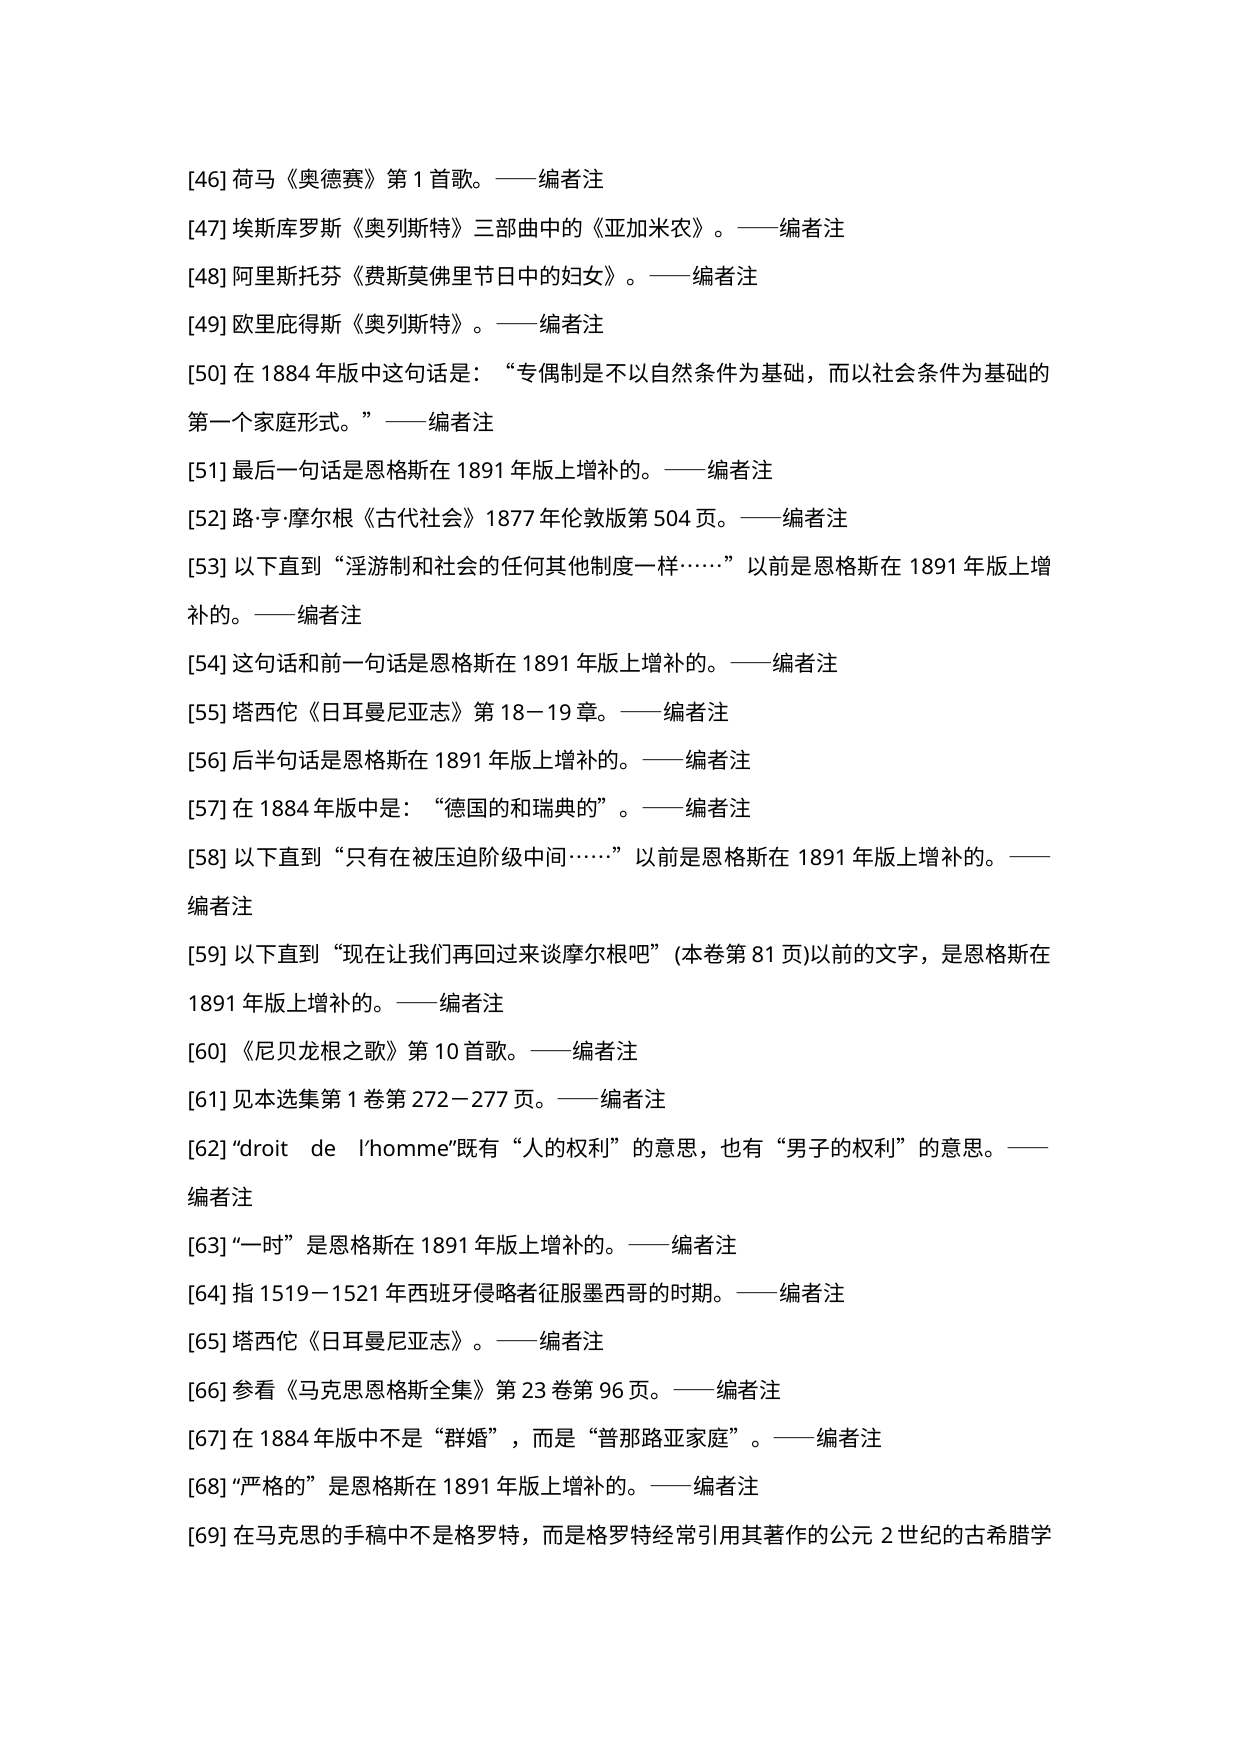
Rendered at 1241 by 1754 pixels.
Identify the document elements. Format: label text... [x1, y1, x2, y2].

text [60] 《尼贝龙根之歌》第10首歌。——编者注 [187, 1034, 1053, 1066]
text [47] 埃斯库罗斯《奥列斯特》三部曲中的《亚加米农》。——编者注 [187, 210, 1053, 243]
text [46] 荷马《奥德赛》第1首歌。——编者注 [187, 162, 1053, 194]
text [52] 路·亨·摩尔根《古代社会》1877年伦敦版第504页。——编者注 [187, 501, 1053, 533]
text [57] 在1884年版中是：“德国的和瑞典的”。——编者注 [187, 791, 1053, 824]
text [67] 在1884年版中不是“群婚”，而是“普那路亚家庭”。——编者注 [187, 1421, 1053, 1453]
text [53] 以下直到“淫游制和社会的任何其他制度一样……”以前是恩格斯在1891年版上增补的。——编者注 [187, 549, 1053, 630]
text [49] 欧里庇得斯《奥列斯特》。——编者注 [187, 307, 1053, 339]
text [61] 见本选集第1卷第272－277页。——编者注 [187, 1082, 1053, 1114]
text [62] “droit de l′homme”既有“人的权利”的意思，也有“男子的权利”的意思。——编者注 [187, 1130, 1053, 1212]
text [66] 参看《马克思恩格斯全集》第23卷第96页。——编者注 [187, 1372, 1053, 1405]
text [68] “严格的”是恩格斯在1891年版上增补的。——编者注 [187, 1469, 1053, 1502]
text [64] 指1519－1521年西班牙侵略者征服墨西哥的时期。——编者注 [187, 1276, 1053, 1308]
text [51] 最后一句话是恩格斯在1891年版上增补的。——编者注 [187, 452, 1053, 485]
text [69] 在马克思的手稿中不是格罗特，而是格罗特经常引用其著作的公元2世纪的古希腊学 [187, 1517, 1053, 1550]
text [65] 塔西佗《日耳曼尼亚志》。——编者注 [187, 1324, 1053, 1357]
text [63] “一时”是恩格斯在1891年版上增补的。——编者注 [187, 1227, 1053, 1260]
text [59] 以下直到“现在让我们再回过来谈摩尔根吧”(本卷第81页)以前的文字，是恩格斯在1891年版上增补的。——编者注 [187, 937, 1053, 1018]
text [58] 以下直到“只有在被压迫阶级中间……”以前是恩格斯在1891年版上增补的。——编者注 [187, 839, 1053, 921]
text [56] 后半句话是恩格斯在1891年版上增补的。——编者注 [187, 743, 1053, 775]
text [48] 阿里斯托芬《费斯莫佛里节日中的妇女》。——编者注 [187, 259, 1053, 291]
text [50] 在1884年版中这句话是：“专偶制是不以自然条件为基础，而以社会条件为基础的第一个家庭形式。”——编者注 [187, 355, 1053, 437]
text [54] 这句话和前一句话是恩格斯在1891年版上增补的。——编者注 [187, 646, 1053, 679]
text [55] 塔西佗《日耳曼尼亚志》第18－19章。——编者注 [187, 694, 1053, 727]
